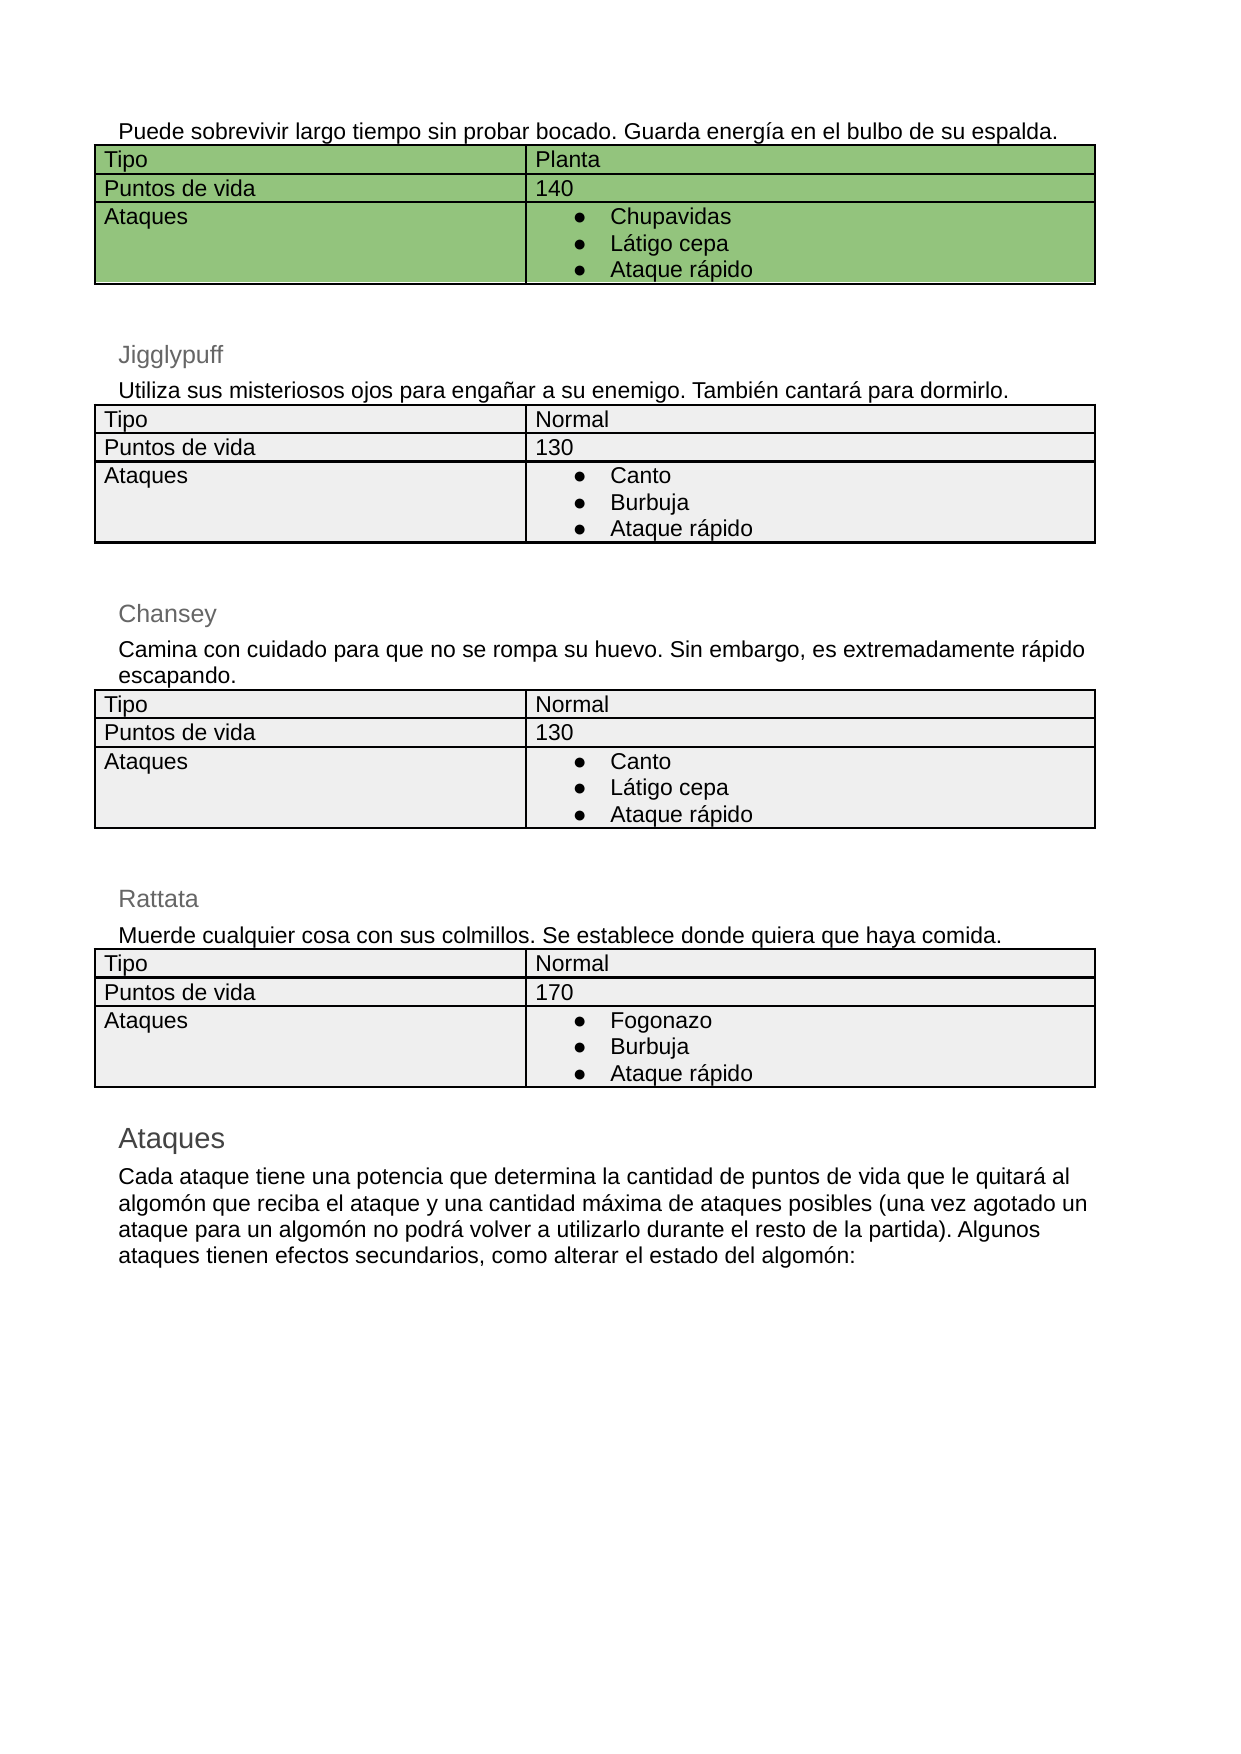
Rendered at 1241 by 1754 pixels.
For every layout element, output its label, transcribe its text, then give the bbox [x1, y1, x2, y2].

subtitle Ataques [118, 1121, 1122, 1155]
table_header Normal [527, 691, 1094, 717]
table_cell Ataques [96, 463, 525, 541]
table_cell Ataques [96, 203, 525, 282]
table_cell Canto Burbuja Ataque rápido [527, 463, 1094, 541]
table_cell Ataques [96, 1007, 525, 1086]
table_header Normal [527, 406, 1094, 432]
table_cell Puntos de vida [96, 175, 525, 201]
text Cada ataque tiene una potencia que determina la cantidad de puntos de vida que le quitará al algomón que reciba el ataque y una cantidad máxima de ataques posibles (una vez agotado un ataque para un algomón no podrá volver a utilizarlo durante el resto de la partida). Algunos ataques tienen efectos secundarios, como alterar el estado del algomón: [118, 1163, 1122, 1269]
table_header Tipo [96, 691, 525, 717]
table_header Tipo [96, 950, 525, 976]
text Utiliza sus misteriosos ojos para engañar a su enemigo. También cantará para dormirlo. [118, 377, 1122, 403]
text Puede sobrevivir largo tiempo sin probar bocado. Guarda energía en el bulbo de su espalda. [118, 118, 1122, 144]
table_cell Ataques [96, 748, 525, 827]
subtitle Chansey [118, 599, 1122, 628]
table_cell Puntos de vida [96, 719, 525, 746]
table_header Tipo [96, 406, 525, 432]
subtitle Jigglypuff [118, 340, 1122, 369]
table_cell 130 [527, 434, 1094, 460]
text Muerde cualquier cosa con sus colmillos. Se establece donde quiera que haya comida. [118, 922, 1122, 948]
table_cell 130 [527, 719, 1094, 746]
subtitle Rattata [118, 884, 1122, 913]
table_cell 140 [527, 175, 1094, 201]
table_cell Fogonazo Burbuja Ataque rápido [527, 1007, 1094, 1086]
table_cell Puntos de vida [96, 434, 525, 460]
table_cell 170 [527, 979, 1094, 1005]
table_cell Chupavidas Látigo cepa Ataque rápido [527, 203, 1094, 282]
table_cell Canto Látigo cepa Ataque rápido [527, 748, 1094, 827]
text Camina con cuidado para que no se rompa su huevo. Sin embargo, es extremadamente rápido escapando. [118, 636, 1122, 689]
table_header Normal [527, 950, 1094, 976]
table_cell Puntos de vida [96, 979, 525, 1005]
table_header Tipo [96, 146, 525, 173]
table_header Planta [527, 146, 1094, 173]
